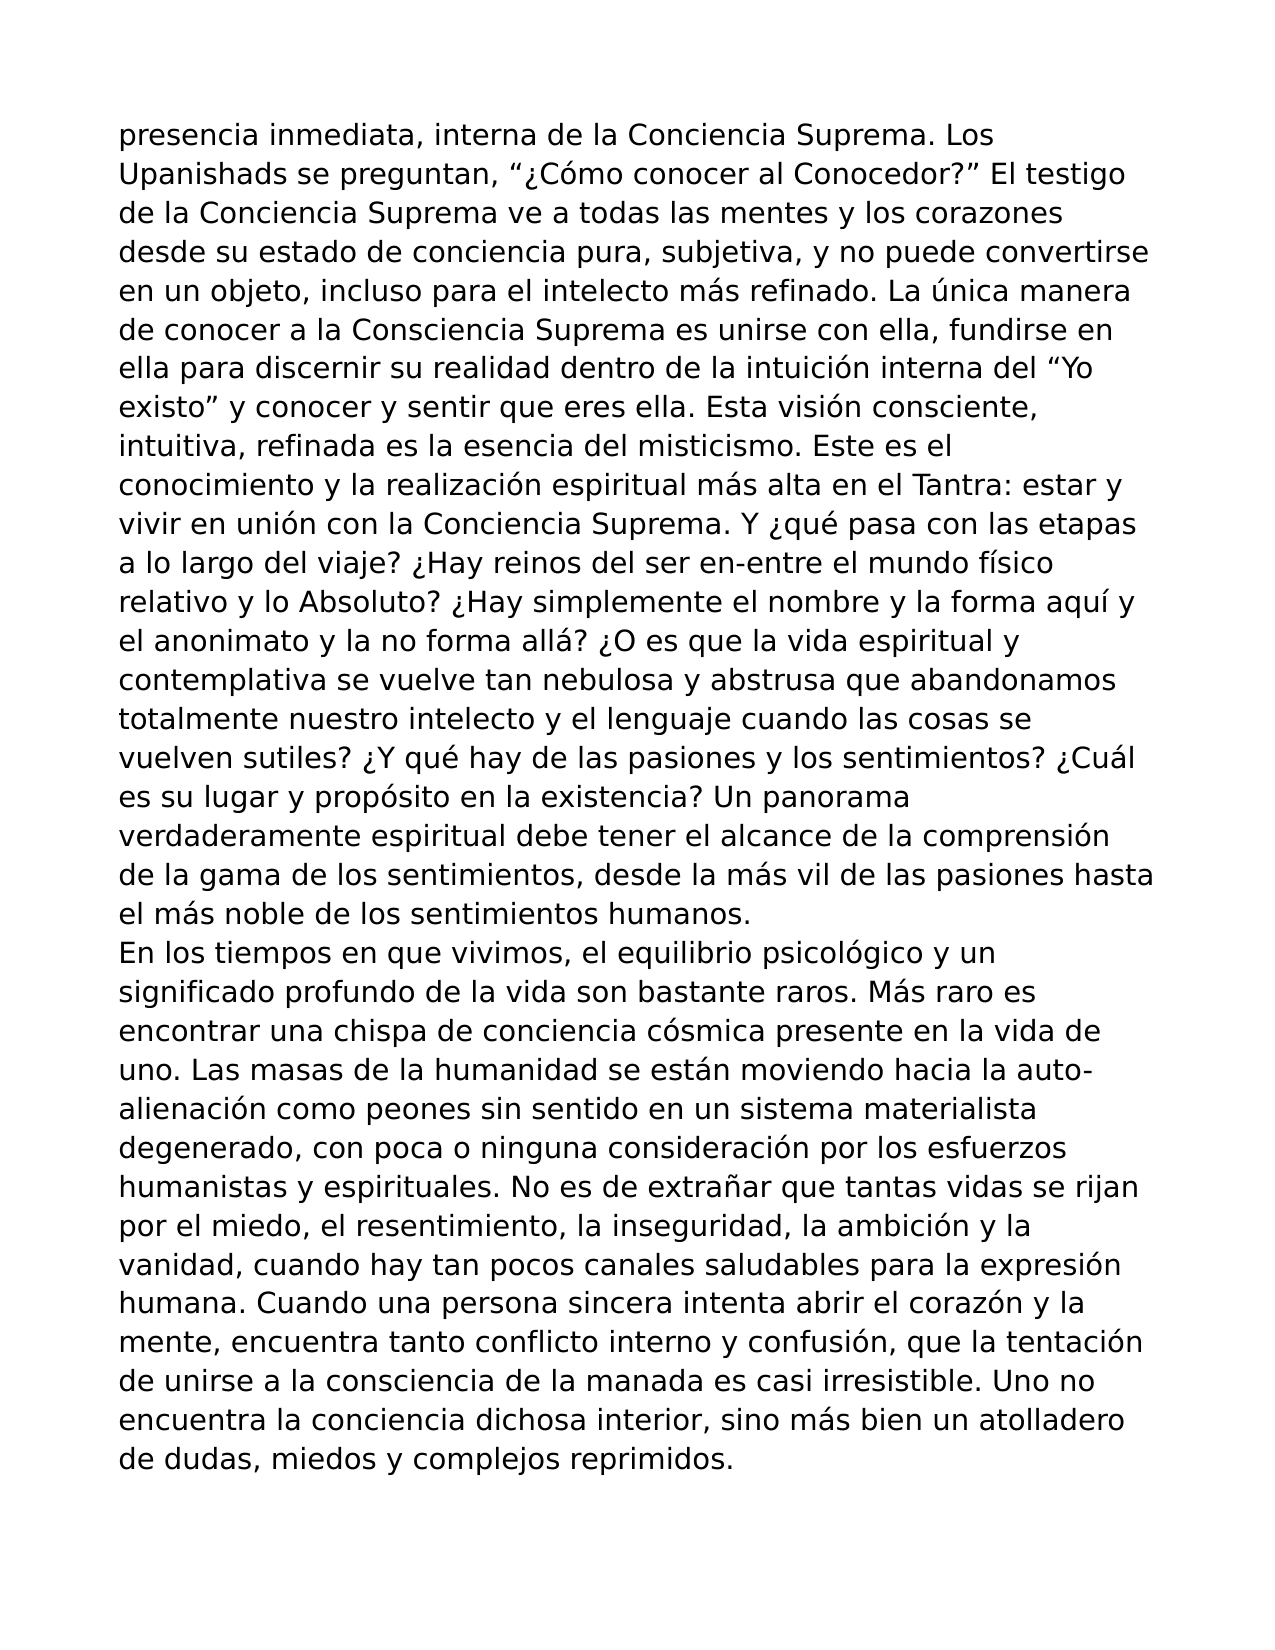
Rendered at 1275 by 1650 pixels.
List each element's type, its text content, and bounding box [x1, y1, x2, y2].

text presencia inmediata, interna de la Conciencia Suprema. Los Upanishads se preguntan, “¿Cómo conocer al Conocedor?” El testigo de la Conciencia Suprema ve a todas las mentes y los corazones desde su estado de conciencia pura, subjetiva, y no puede convertirse en un objeto, incluso para el intelecto más refinado. La única manera de conocer a la Consciencia Suprema es unirse con ella, fundirse en ella para discernir su realidad dentro de la intuición interna del “Yo existo” y conocer y sentir que eres ella. Esta visión consciente, intuitiva, refinada es la esencia del misticismo. Este es el conocimiento y la realización espiritual más alta en el Tantra: estar y vivir en unión con la Conciencia Suprema. Y ¿qué pasa con las etapas a lo largo del viaje? ¿Hay reinos del ser en-entre el mundo físico relativo y lo Absoluto? ¿Hay simplemente el nombre y la forma aquí y el anonimato y la no forma allá? ¿O es que la vida espiritual y contemplativa se vuelve tan nebulosa y abstrusa que abandonamos totalmente nuestro intelecto y el lenguaje cuando las cosas se vuelven sutiles? ¿Y qué hay de las pasiones y los sentimientos? ¿Cuál es su lugar y propósito en la existencia? Un panorama verdaderamente espiritual debe tener el alcance de la comprensión de la gama de los sentimientos, desde la más vil de las pasiones hasta el más noble de los sentimientos humanos. En los tiempos en que vivimos, el equilibrio psicológico y un significado profundo de la vida son bastante raros. Más raro es encontrar una chispa de conciencia cósmica presente en la vida de uno. Las masas de la humanidad se están moviendo hacia la auto-alienación como peones sin sentido en un sistema materialista degenerado, con poca o ninguna consideración por los esfuerzos humanistas y espirituales. No es de extrañar que tantas vidas se rijan por el miedo, el resentimiento, la inseguridad, la ambición y la vanidad, cuando hay tan pocos canales saludables para la expresión humana. Cuando una persona sincera intenta abrir el corazón y la mente, encuentra tanto conflicto interno y confusión, que la tentación de unirse a la consciencia de la manada es casi irresistible. Uno no encuentra la conciencia dichosa interior, sino más bien un atolladero de dudas, miedos y complejos reprimidos. [118, 118, 1157, 1477]
